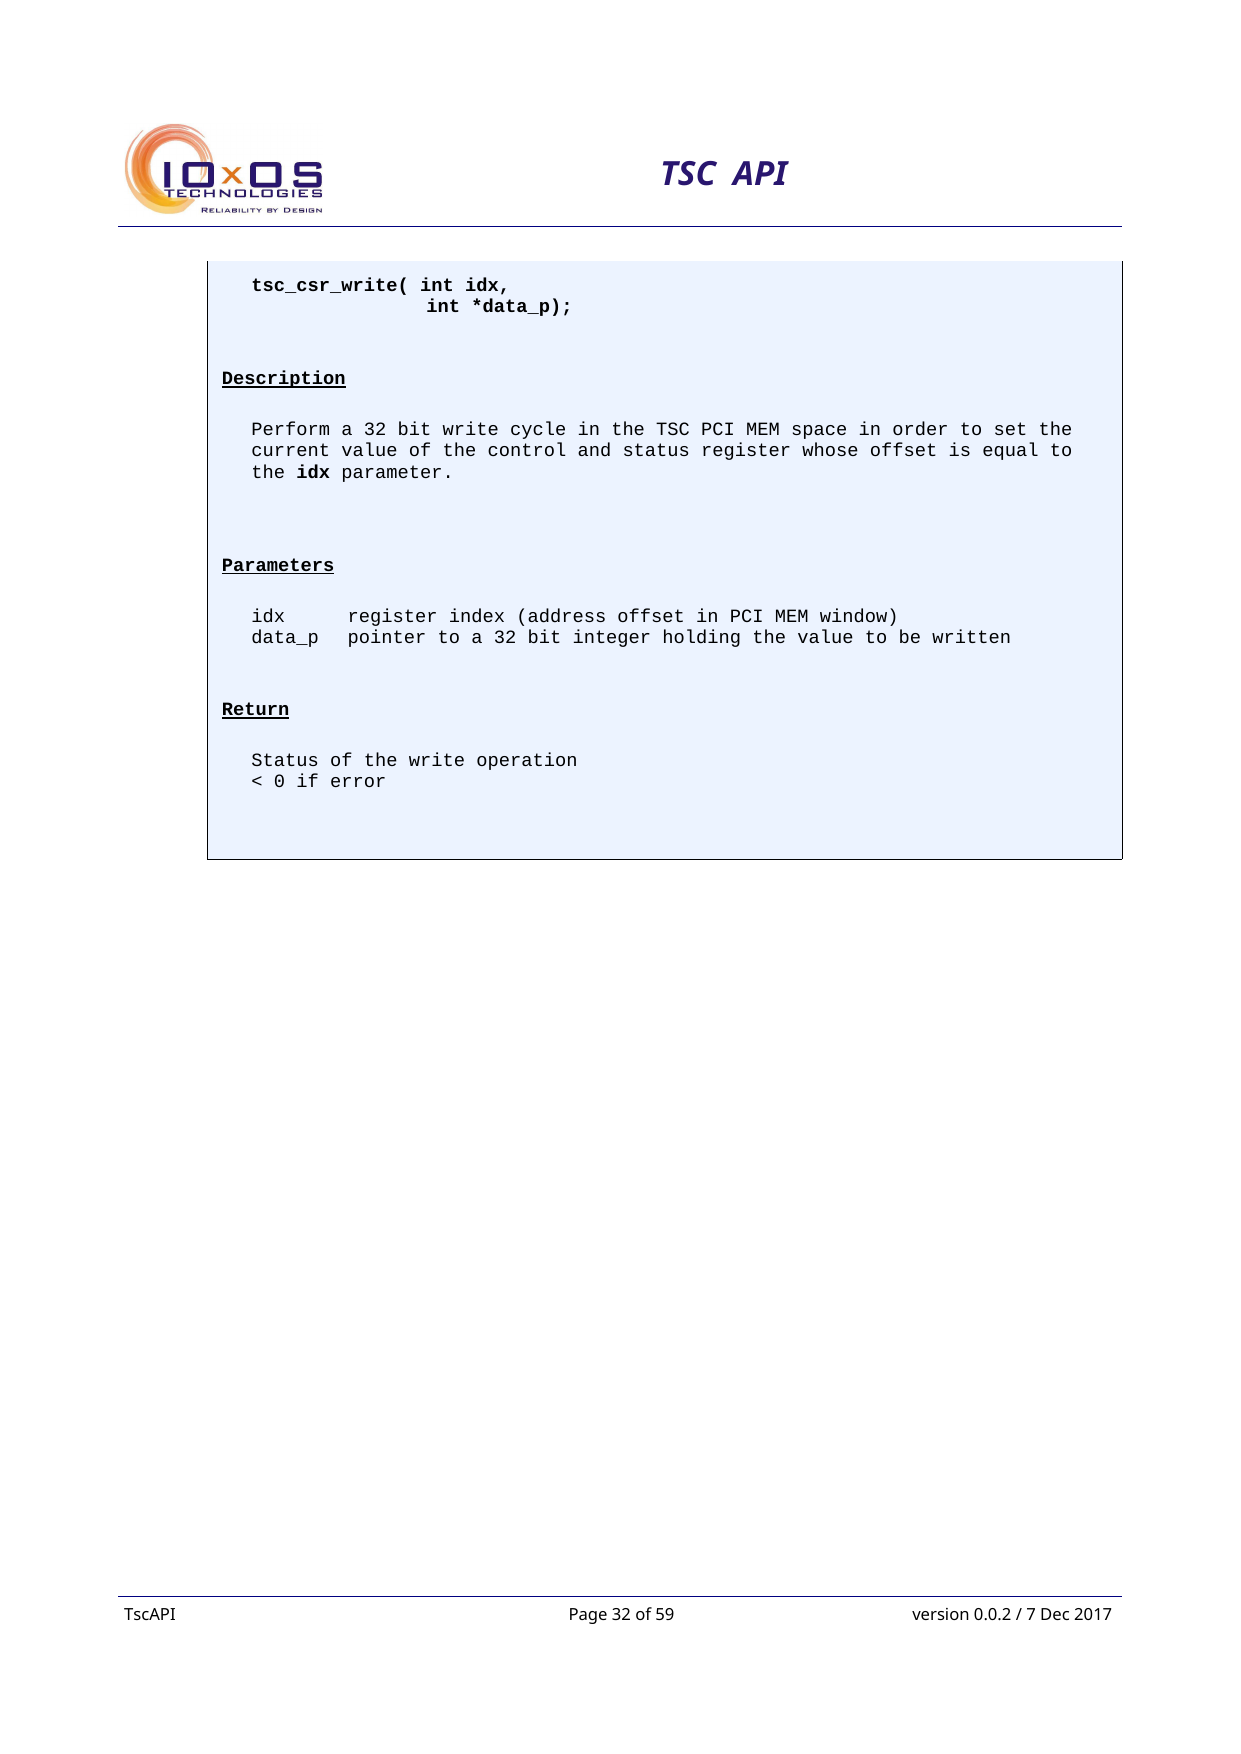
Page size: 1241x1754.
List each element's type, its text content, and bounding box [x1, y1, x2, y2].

text Perform a 32 bit write cycle in the TSC PCI MEM space in order to set the current value of the control and status register whose offset is equal to the idx parameter. [208, 405, 1122, 484]
subtitle Description [208, 354, 1122, 405]
picture [123, 123, 323, 217]
text int *data_p); [208, 297, 1122, 318]
text < 0 if error [208, 772, 1122, 808]
subtitle Parameters [208, 541, 1122, 592]
subtitle Return [208, 685, 1122, 736]
text Status of the write operation [208, 736, 1122, 772]
text data_p pointer to a 32 bit integer holding the value to be written [208, 628, 1122, 649]
text idx register index (address offset in PCI MEM window) [208, 592, 1122, 628]
text tsc_csr_write( int idx, [208, 261, 1122, 297]
